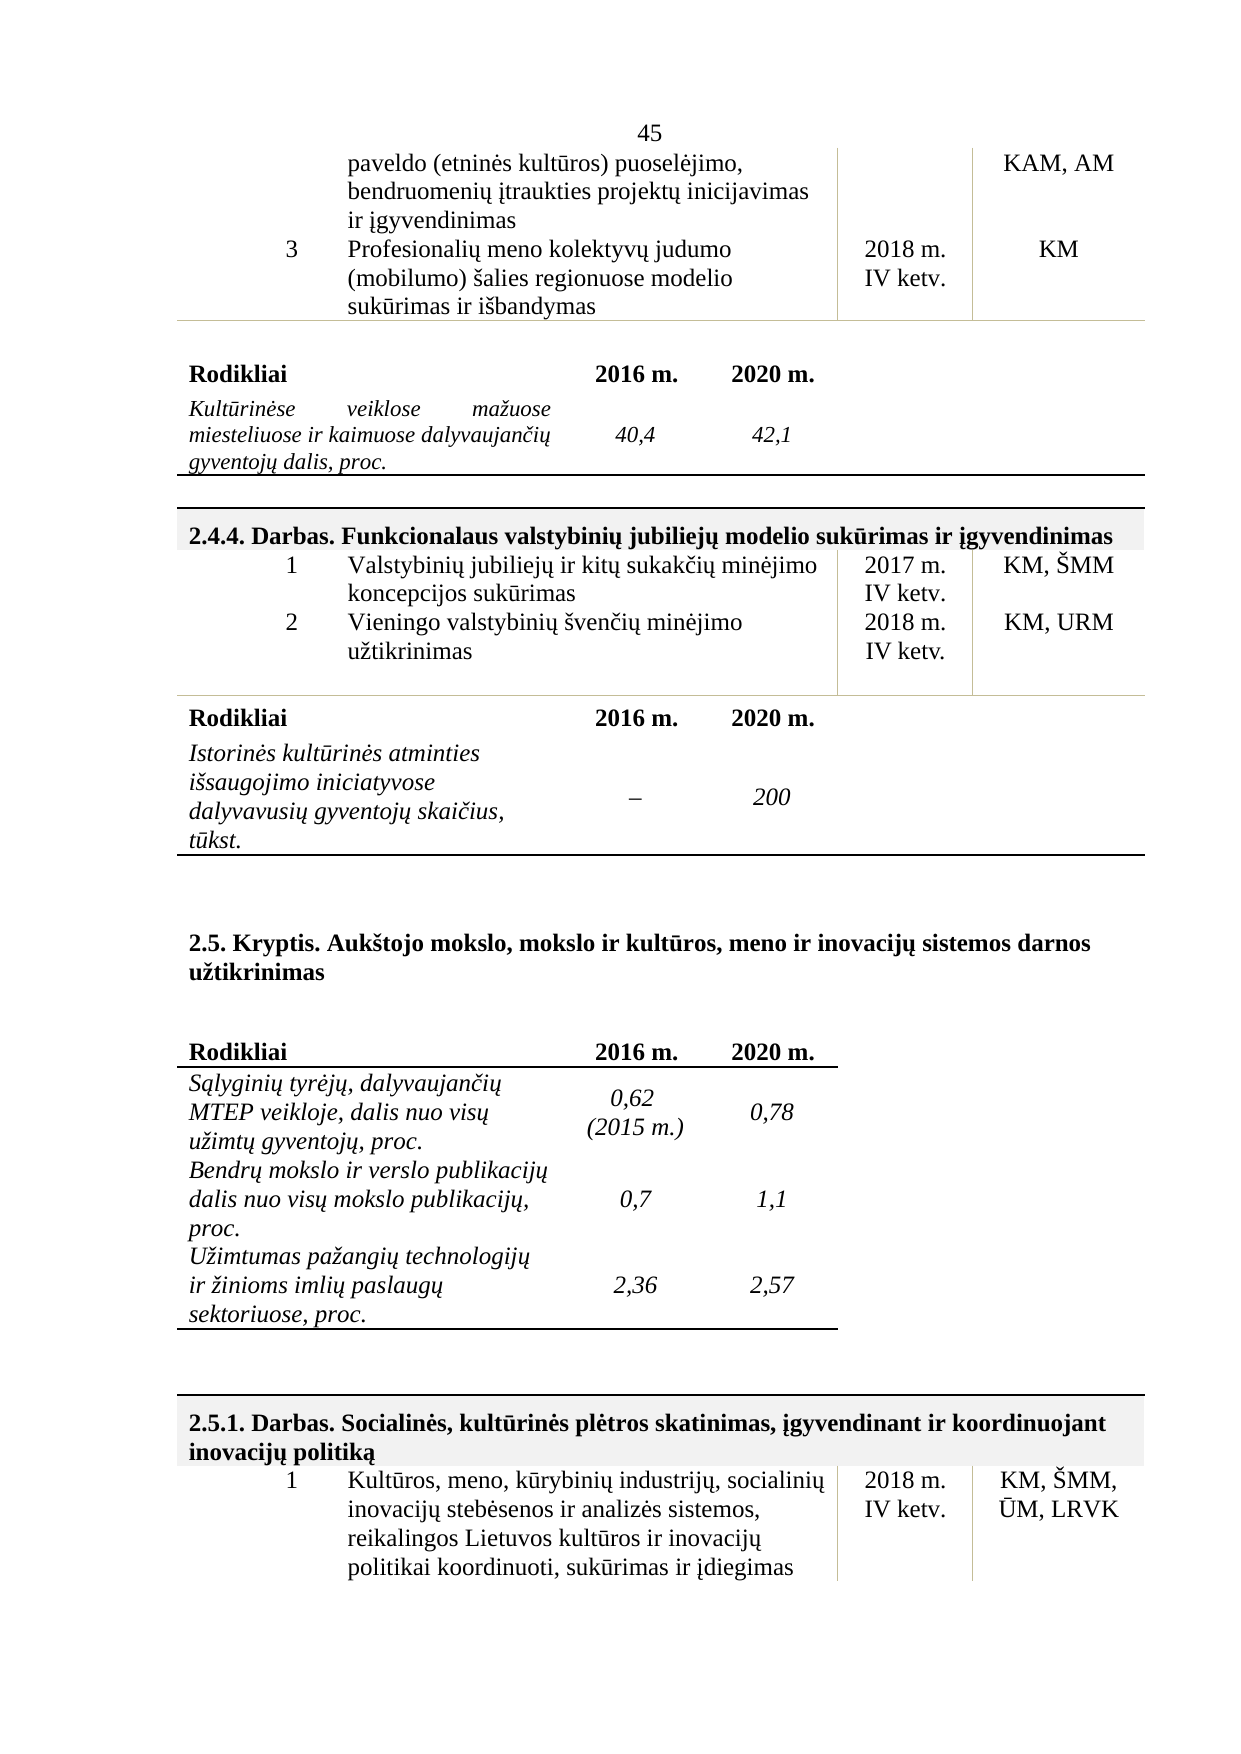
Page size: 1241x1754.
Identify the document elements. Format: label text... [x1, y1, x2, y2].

table_cell 200 [708, 739, 838, 853]
table_cell [973, 856, 1144, 885]
table_cell [838, 1066, 973, 1155]
table_cell [500, 351, 564, 395]
table_cell [973, 739, 1144, 853]
table_cell 2,36 [565, 1241, 708, 1328]
table_cell [708, 856, 838, 885]
table_cell KM [973, 234, 1144, 320]
table_cell [708, 986, 838, 1024]
table_cell [973, 696, 1144, 738]
table_cell [247, 1330, 336, 1394]
table_cell [247, 986, 336, 1024]
table_cell [838, 148, 972, 234]
table_cell [973, 476, 1144, 507]
table_cell [500, 696, 564, 738]
table_cell [177, 321, 247, 351]
table_cell KM, ŠMM [973, 550, 1144, 607]
table_cell [973, 1066, 1144, 1155]
table_cell [838, 321, 973, 351]
table_cell [973, 986, 1144, 1024]
table_cell [565, 476, 708, 507]
table_cell 40,4 [565, 395, 708, 474]
table_cell [177, 856, 247, 885]
table_cell [838, 1241, 973, 1328]
table_cell [247, 321, 336, 351]
table_cell [973, 1328, 1144, 1394]
table_cell [177, 986, 247, 1024]
table_cell 0,62 (2015 m.) [565, 1068, 708, 1155]
table_cell [177, 607, 247, 695]
table_cell 1 [247, 1466, 336, 1581]
table_cell 2.5.1. Darbas. Socialinės, kultūrinės plėtros skatinimas, įgyvendinant ir koordinuojant inovacijų politiką [177, 1396, 1144, 1466]
table_cell [838, 476, 973, 507]
table_cell [336, 885, 500, 916]
table_cell [838, 885, 973, 916]
table_cell 2018 m. IV ketv. [838, 1466, 972, 1581]
table_cell [838, 1025, 973, 1066]
table_cell [838, 986, 973, 1024]
table_cell Rodikliai [177, 696, 336, 738]
table_cell [973, 885, 1144, 916]
table_cell [838, 395, 973, 474]
table_cell [500, 885, 564, 916]
table_cell [177, 550, 247, 607]
table_cell Istorinės kultūrinės atminties išsaugojimo iniciatyvose dalyvavusių gyventojų skaičius, tūkst. [177, 739, 564, 853]
table_cell 2020 m. [708, 351, 838, 395]
table_cell [247, 856, 336, 885]
table_cell [336, 321, 500, 351]
table_cell 2016 m. [565, 351, 708, 395]
table_cell [838, 739, 973, 853]
table_cell Užimtumas pažangių technologijų ir žinioms imlių paslaugų sektoriuose, proc. [177, 1241, 564, 1328]
table_cell Sąlyginių tyrėjų, dalyvaujančių MTEP veikloje, dalis nuo visų užimtų gyventojų, proc. [177, 1068, 564, 1155]
table_cell [838, 351, 973, 395]
table_cell [247, 885, 336, 916]
table_cell [973, 1241, 1144, 1328]
table_cell [177, 1466, 247, 1581]
table_cell [177, 148, 247, 234]
table_cell 3 [247, 234, 336, 320]
table_cell 2.5. Kryptis. Aukštojo mokslo, mokslo ir kultūros, meno ir inovacijų sistemos darnos užtikrinimas [177, 916, 1144, 986]
table_cell paveldo (etninės kultūros) puoselėjimo, bendruomenių įtraukties projektų inicijavimas ir įgyvendinimas [336, 148, 837, 234]
table_cell [500, 1025, 564, 1066]
table_cell 2020 m. [708, 1025, 838, 1066]
table_cell Valstybinių jubiliejų ir kitų sukakčių minėjimo koncepcijos sukūrimas [336, 550, 837, 607]
table_cell 2016 m. [565, 696, 708, 738]
table_cell Kultūrinėse veiklose mažuose miesteliuose ir kaimuose dalyvaujančių gyventojų dalis, proc. [177, 395, 564, 474]
table_cell [565, 885, 708, 916]
table_cell KM, ŠMM, ŪM, LRVK [973, 1466, 1144, 1581]
table_cell 2016 m. [565, 1025, 708, 1066]
table_cell 2018 m. IV ketv. [838, 607, 972, 695]
table_cell [336, 986, 500, 1024]
table_cell 1,1 [708, 1155, 838, 1241]
table_cell [336, 1330, 500, 1394]
table_cell Kultūros, meno, kūrybinių industrijų, socialinių inovacijų stebėsenos ir analizės sistemos, reikalingos Lietuvos kultūros ir inovacijų politikai koordinuoti, sukūrimas ir įdiegimas [336, 1466, 837, 1581]
table_cell 2020 m. [708, 696, 838, 738]
table_cell 0,7 [565, 1155, 708, 1241]
table_cell [336, 696, 500, 738]
table_cell [973, 321, 1144, 351]
table_cell [500, 1330, 564, 1394]
table_cell 0,78 [708, 1068, 838, 1155]
table_cell [247, 148, 336, 234]
table_cell [336, 351, 500, 395]
table_cell [838, 1328, 973, 1394]
table_cell [336, 476, 500, 507]
table_cell 2.4.4. Darbas. Funkcionalaus valstybinių jubiliejų modelio sukūrimas ir įgyvendinimas [177, 509, 1144, 550]
table_cell [565, 856, 708, 885]
table_cell Bendrų mokslo ir verslo publikacijų dalis nuo visų mokslo publikacijų, proc. [177, 1155, 564, 1241]
table_cell [565, 986, 708, 1024]
table_cell [565, 1330, 708, 1394]
table_cell – [565, 739, 708, 853]
table_cell 42,1 [708, 395, 838, 474]
table_cell 2018 m. IV ketv. [838, 234, 972, 320]
table_cell [500, 476, 564, 507]
table_cell [500, 856, 564, 885]
table_cell [177, 885, 247, 916]
table_cell [708, 476, 838, 507]
table_cell [500, 321, 564, 351]
table_cell [838, 696, 973, 738]
table_cell [177, 476, 247, 507]
table_cell 1 [247, 550, 336, 607]
table_cell [500, 986, 564, 1024]
table_cell [177, 234, 247, 320]
table_cell [177, 1330, 247, 1394]
table_cell [838, 856, 973, 885]
table_cell [708, 885, 838, 916]
table_cell [838, 1155, 973, 1241]
table_cell [336, 856, 500, 885]
table_cell Vieningo valstybinių švenčių minėjimo užtikrinimas [336, 607, 837, 695]
table_cell [973, 1025, 1144, 1066]
table_cell 2,57 [708, 1241, 838, 1328]
table_cell KAM, AM [973, 148, 1144, 234]
table_cell Rodikliai [177, 1025, 336, 1066]
table_cell [973, 395, 1144, 474]
table_cell Profesionalių meno kolektyvų judumo (mobilumo) šalies regionuose modelio sukūrimas ir išbandymas [336, 234, 837, 320]
table_cell [336, 1025, 500, 1066]
table_cell Rodikliai [177, 351, 336, 395]
table_cell [565, 321, 708, 351]
table_cell [708, 1330, 838, 1394]
table_cell [708, 321, 838, 351]
table_cell 2017 m. IV ketv. [838, 550, 972, 607]
table_cell [973, 1155, 1144, 1241]
table_cell [973, 351, 1144, 395]
table_cell [247, 476, 336, 507]
table_cell KM, URM [973, 607, 1144, 695]
table_cell 2 [247, 607, 336, 695]
